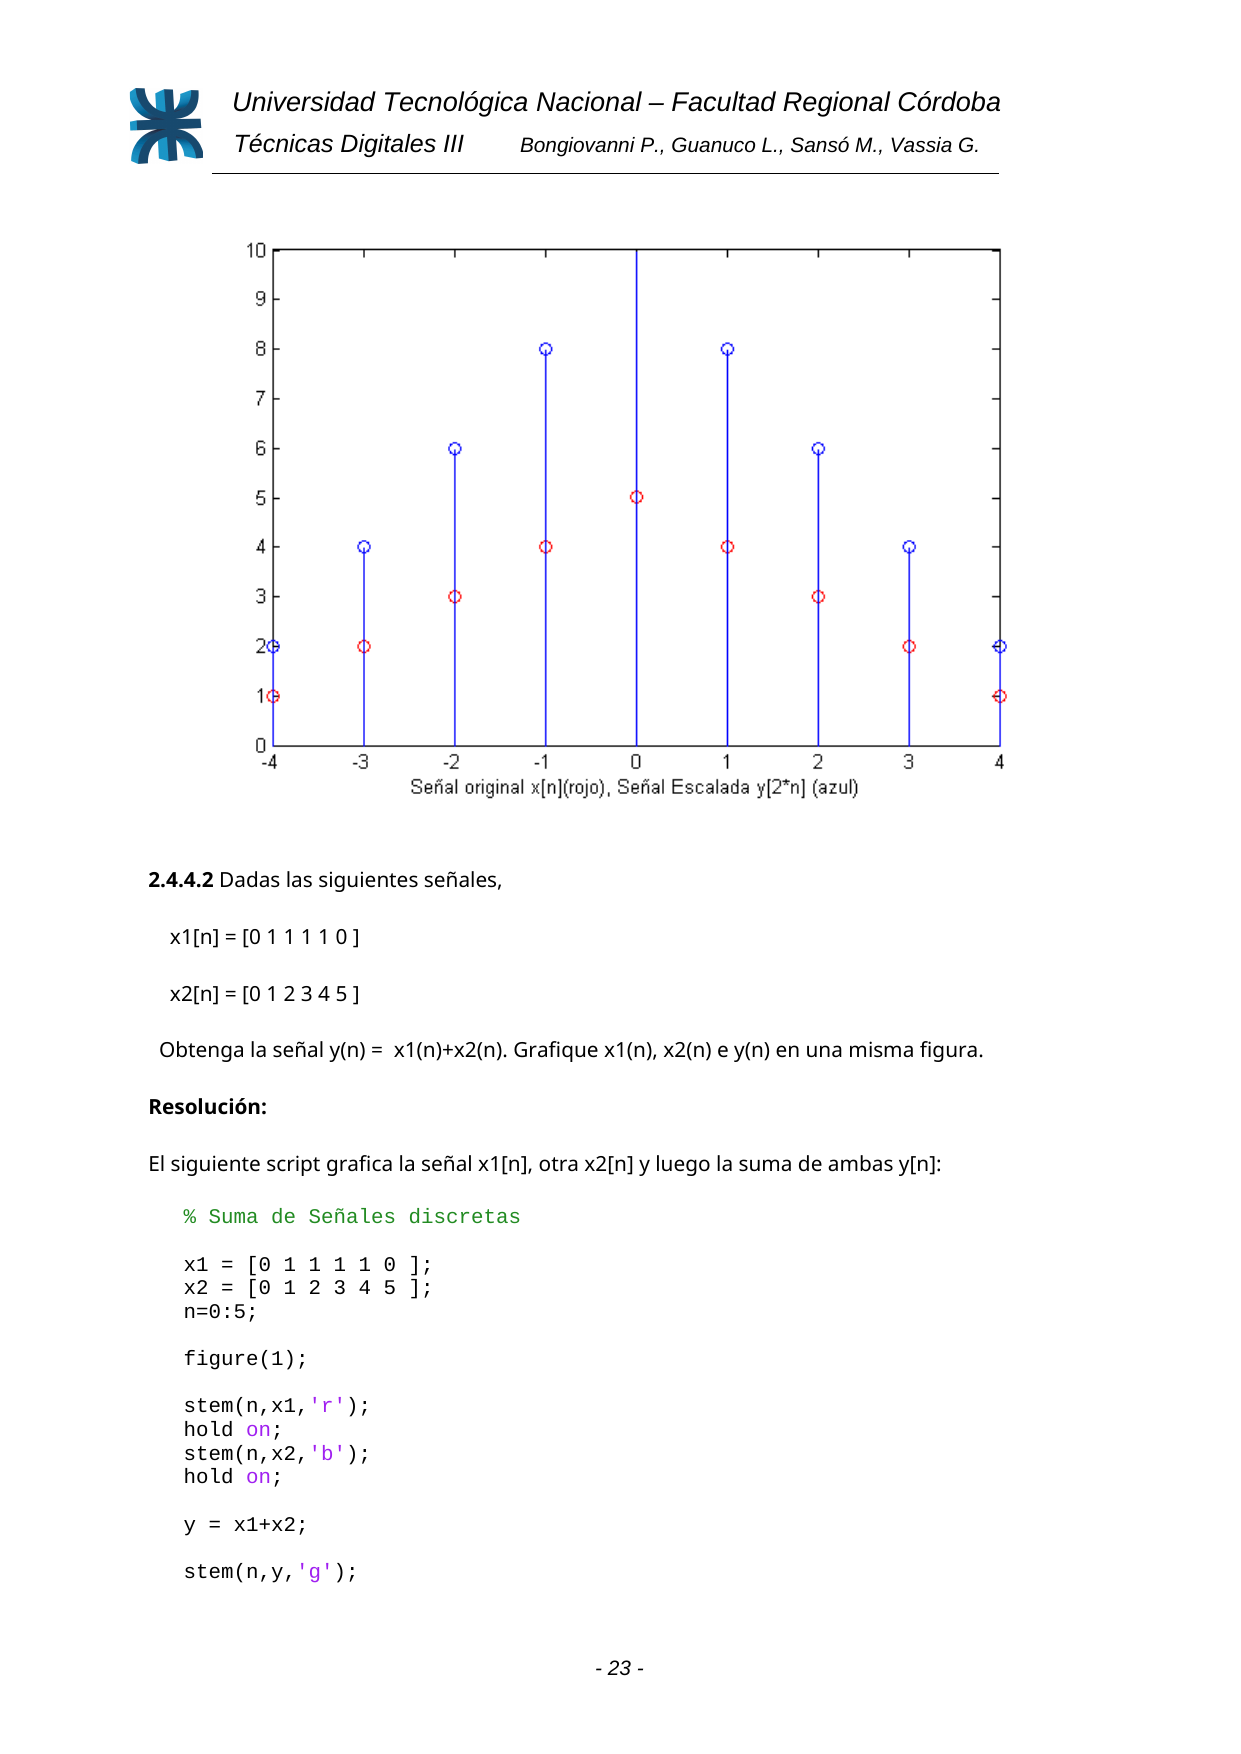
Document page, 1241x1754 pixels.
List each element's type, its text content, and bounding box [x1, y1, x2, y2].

text El siguiente script grafica la señal x1[n], otra x2[n] y luego la suma de ambas y[n]: [148, 1149, 1122, 1178]
text figure(1); [183, 1348, 1122, 1372]
text stem(n,x2,'b'); [183, 1443, 1122, 1466]
text Obtenga la señal y(n) = x1(n)+x2(n). Grafique x1(n), x2(n) e y(n) en una misma figura. [148, 1036, 1122, 1064]
text Resolución: [148, 1092, 1122, 1121]
text hold on; [183, 1466, 1122, 1490]
text n=0:5; [183, 1301, 1122, 1324]
picture [129, 88, 203, 164]
text 2.4.4.2 Dadas las siguientes señales, [148, 865, 1122, 893]
text stem(n,y,'g'); [183, 1561, 1122, 1584]
text stem(n,x1,'r'); [183, 1395, 1122, 1419]
text hold on; [183, 1419, 1122, 1443]
text x1 = [0 1 1 1 1 0 ]; [183, 1253, 1122, 1277]
text x1[n] = [0 1 1 1 1 0 ] [148, 922, 1122, 950]
text y = x1+x2; [183, 1514, 1122, 1537]
text x2[n] = [0 1 2 3 4 5 ] [148, 979, 1122, 1007]
picture [151, 205, 1089, 813]
text x2 = [0 1 2 3 4 5 ]; [183, 1277, 1122, 1301]
text % Suma de Señales discretas [183, 1206, 1122, 1230]
